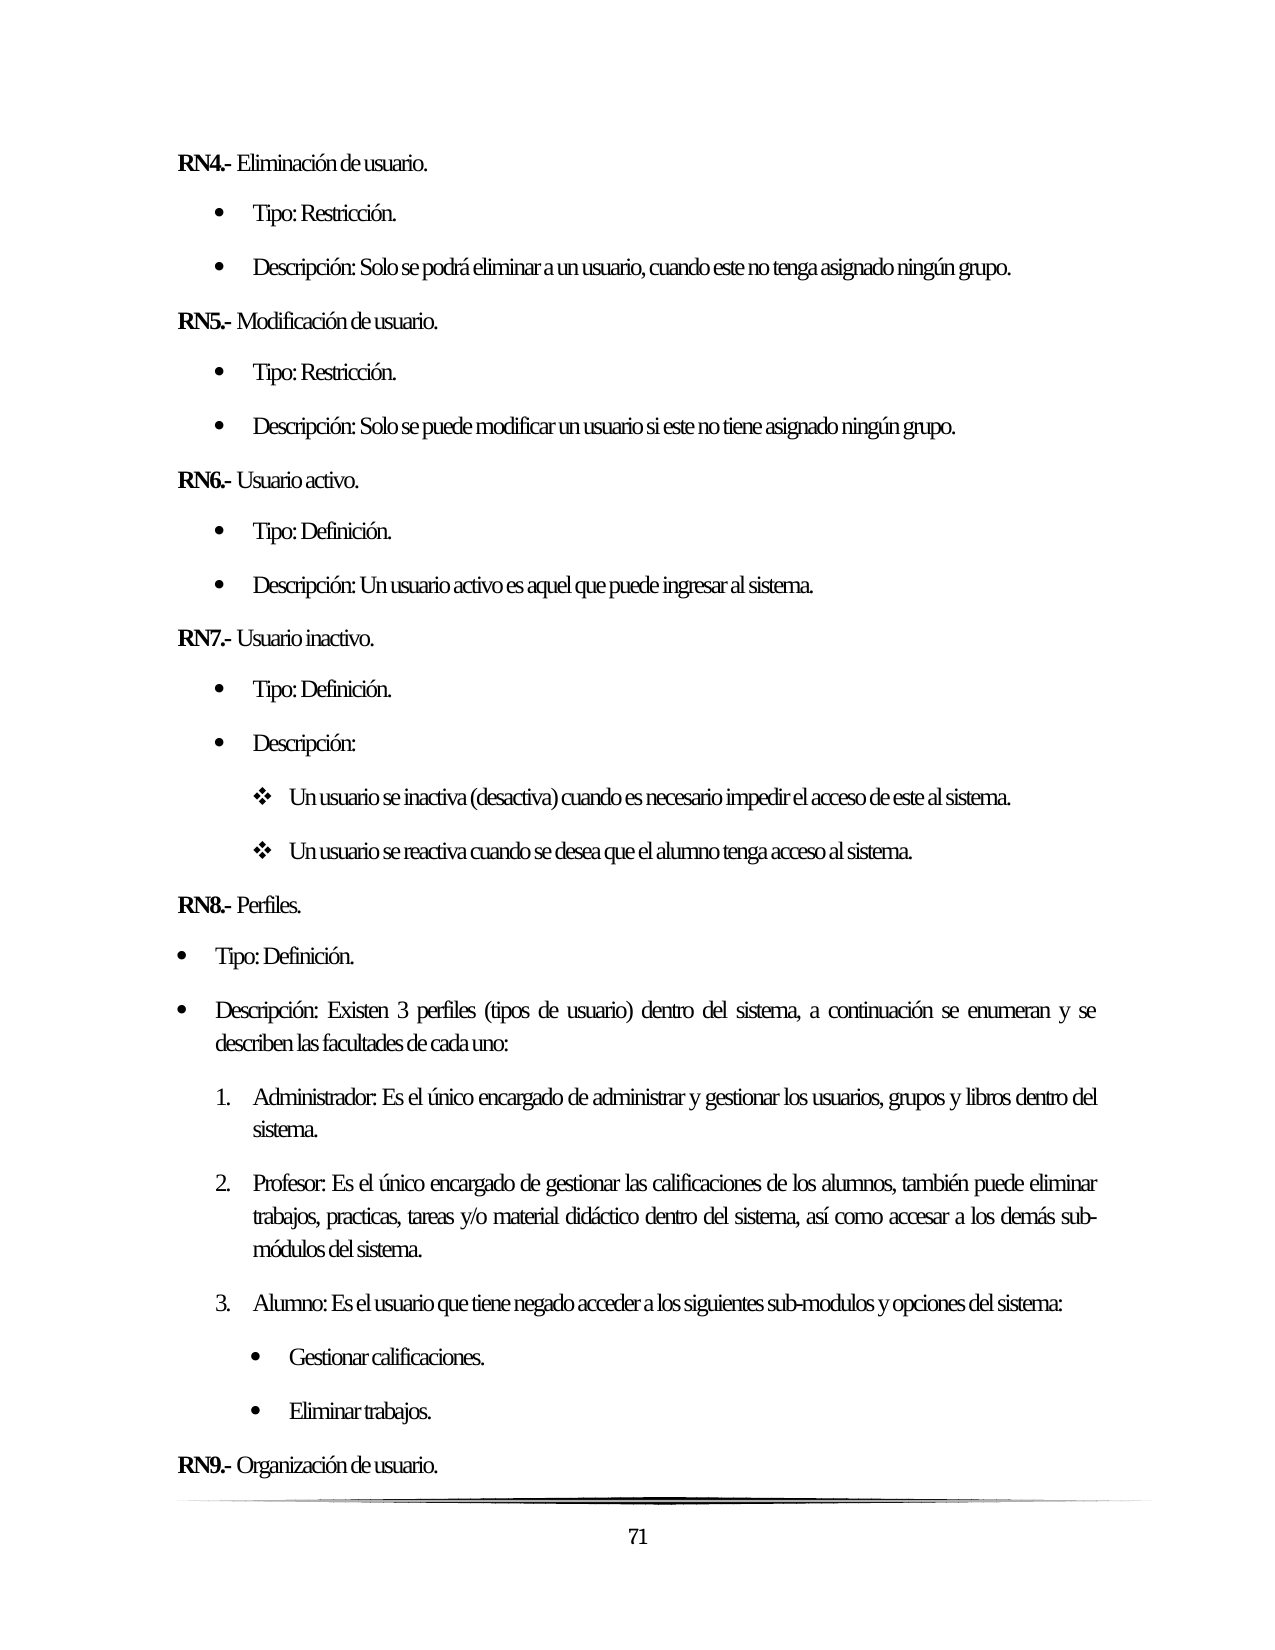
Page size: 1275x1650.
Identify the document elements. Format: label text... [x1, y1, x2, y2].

list Administrador: Es el único encargado de administrar y gestionar los usuarios, grupos y libros dentro del sistema. [215, 1082, 1098, 1143]
text RN6.- Usuario activo. [177, 465, 1098, 494]
list Tipo: Restricción. [215, 357, 1098, 386]
list Descripción: Solo se podrá eliminar a un usuario, cuando este no tenga asignado ningún grupo. [215, 252, 1098, 281]
text RN7.- Usuario inactivo. [177, 623, 1098, 652]
list Descripción: [215, 728, 1098, 757]
list Alumno: Es el usuario que tiene negado acceder a los siguientes sub-modulos y opciones del sistema: [215, 1288, 1098, 1317]
list Eliminar trabajos. [251, 1396, 1098, 1425]
list Un usuario se inactiva (desactiva) cuando es necesario impedir el acceso de este al sistema. [251, 782, 1098, 811]
text RN4.- Eliminación de usuario. [177, 148, 1098, 176]
list Descripción: Un usuario activo es aquel que puede ingresar al sistema. [215, 570, 1098, 598]
text RN5.- Modificación de usuario. [177, 306, 1098, 335]
list Tipo: Definición. [177, 941, 1098, 969]
list Descripción: Solo se puede modificar un usuario si este no tiene asignado ningún grupo. [215, 411, 1098, 440]
list Descripción: Existen 3 perfiles (tipos de usuario) dentro del sistema, a continuación se enumeran y se describen las facultades de cada uno: [177, 995, 1098, 1056]
list Un usuario se reactiva cuando se desea que el alumno tenga acceso al sistema. [251, 836, 1098, 865]
picture [177, 1497, 1153, 1505]
list Tipo: Definición. [215, 674, 1098, 703]
list Tipo: Restricción. [215, 198, 1098, 227]
text RN8.- Perfiles. [177, 890, 1098, 919]
list Profesor: Es el único encargado de gestionar las calificaciones de los alumnos, también puede eliminar trabajos, practicas, tareas y/o material didáctico dentro del sistema, así como accesar a los demás sub-módulos del sistema. [215, 1168, 1098, 1263]
list Tipo: Definición. [215, 516, 1098, 544]
list Gestionar calificaciones. [251, 1342, 1098, 1371]
text RN9.- Organización de usuario. [177, 1450, 1098, 1479]
